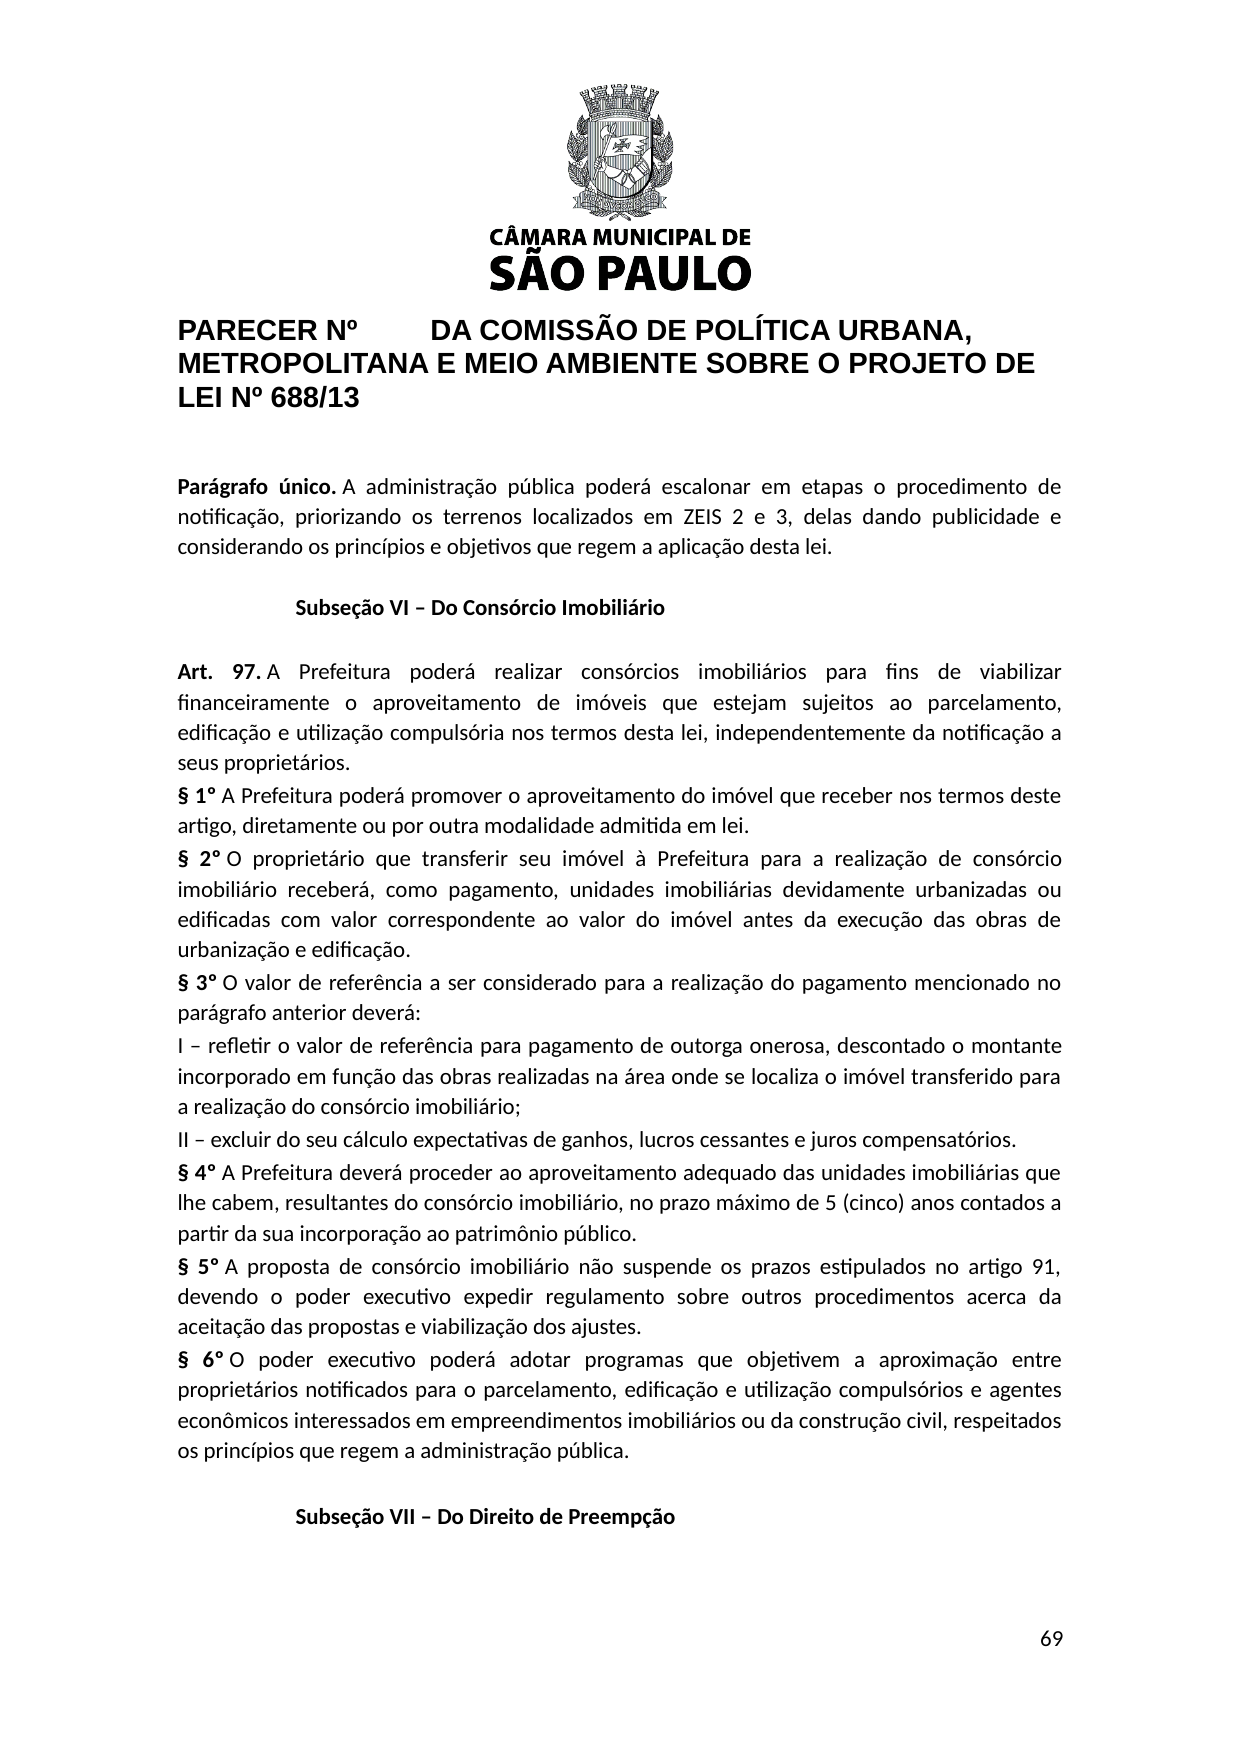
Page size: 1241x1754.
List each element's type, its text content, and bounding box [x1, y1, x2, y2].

text Subseção VI – Do Consórcio Imobiliário [177, 593, 1063, 621]
text Subseção VII – Do Direito de Preempção [177, 1502, 1063, 1530]
text Parágrafo único. A administração pública poderá escalonar em etapas o procedimento de notificação, priorizando os terrenos localizados em ZEIS 2 e 3, delas dando publicidade e considerando os princípios e objetivos que regem a aplicação desta lei. [177, 472, 1063, 560]
text § 5º A proposta de consórcio imobiliário não suspende os prazos estipulados no artigo 91, devendo o poder executivo expedir regulamento sobre outros procedimentos acerca da aceitação das propostas e viabilização dos ajustes. [177, 1252, 1063, 1340]
text Art. 97. A Prefeitura poderá realizar consórcios imobiliários para fins de viabilizar financeiramente o aproveitamento de imóveis que estejam sujeitos ao parcelamento, edificação e utilização compulsória nos termos desta lei, independentemente da notificação a seus proprietários. [177, 657, 1063, 776]
text § 4º A Prefeitura deverá proceder ao aproveitamento adequado das unidades imobiliárias que lhe cabem, resultantes do consórcio imobiliário, no prazo máximo de 5 (cinco) anos contados a partir da sua incorporação ao patrimônio público. [177, 1158, 1063, 1247]
text § 3º O valor de referência a ser considerado para a realização do pagamento mencionado no parágrafo anterior deverá: [177, 968, 1063, 1027]
text § 6º O poder executivo poderá adotar programas que objetivem a aproximação entre proprietários notificados para o parcelamento, edificação e utilização compulsórios e agentes econômicos interessados em empreendimentos imobiliários ou da construção civil, respeitados os princípios que regem a administração pública. [177, 1345, 1063, 1464]
text § 2º O proprietário que transferir seu imóvel à Prefeitura para a realização de consórcio imobiliário receberá, como pagamento, unidades imobiliárias devidamente urbanizadas ou edificadas com valor correspondente ao valor do imóvel antes da execução das obras de urbanização e edificação. [177, 844, 1063, 963]
picture [488, 83, 752, 292]
text I – refletir o valor de referência para pagamento de outorga onerosa, descontado o montante incorporado em função das obras realizadas na área onde se localiza o imóvel transferido para a realização do consórcio imobiliário; [177, 1032, 1063, 1120]
text § 1º A Prefeitura poderá promover o aproveitamento do imóvel que receber nos termos deste artigo, diretamente ou por outra modalidade admitida em lei. [177, 781, 1063, 839]
text II – excluir do seu cálculo expectativas de ganhos, lucros cessantes e juros compensatórios. [177, 1125, 1063, 1153]
